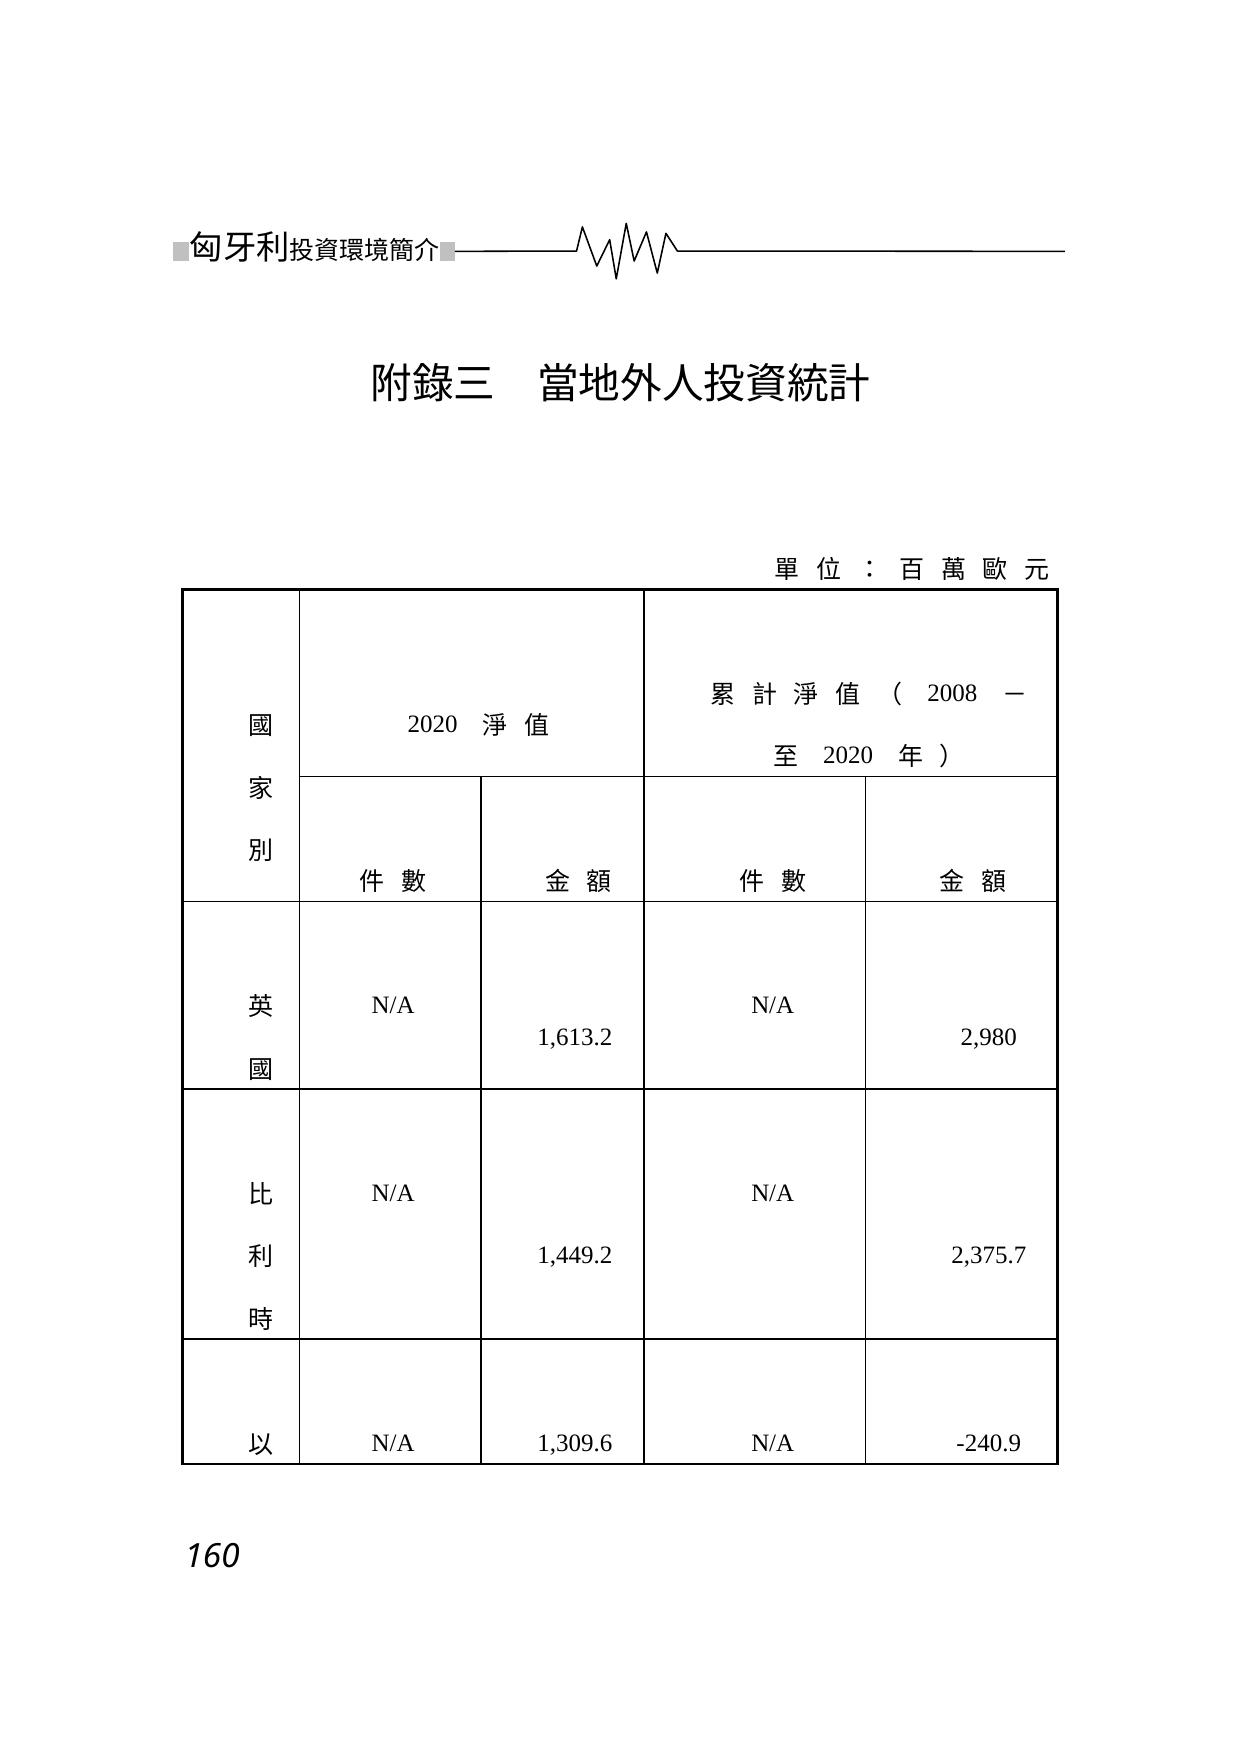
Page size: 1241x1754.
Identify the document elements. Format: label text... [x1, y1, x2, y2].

table_cell 英國 [184, 902, 299, 1088]
table_cell 2,980 [866, 902, 1056, 1088]
table_cell 金額 [482, 777, 643, 901]
table_cell 件數 [645, 777, 865, 901]
table_cell 比利時 [184, 1090, 299, 1338]
table_header 累計淨值（2008－至2020年） [645, 591, 1056, 776]
table_cell N/A [645, 1090, 865, 1338]
table_cell N/A [645, 1340, 865, 1463]
table_cell N/A [645, 902, 865, 1088]
table_cell 1,449.2 [482, 1090, 643, 1338]
table_cell -240.9 [866, 1340, 1056, 1463]
text 附錄三 當地外人投資統計 [183, 338, 1058, 401]
table_cell 金額 [866, 777, 1056, 901]
table_cell N/A [300, 1340, 480, 1463]
table_header 2020淨值 [300, 591, 643, 776]
table_cell 件數 [300, 777, 480, 901]
table_cell 1,613.2 [482, 902, 643, 1088]
table_header 國家別 [184, 591, 299, 901]
table_cell N/A [300, 902, 480, 1088]
table_cell 1,309.6 [482, 1340, 643, 1463]
table_cell 以 [184, 1340, 299, 1463]
text 單位：百萬歐元 [183, 526, 1058, 588]
table_cell N/A [300, 1090, 480, 1338]
table_cell 2,375.7 [866, 1090, 1056, 1338]
